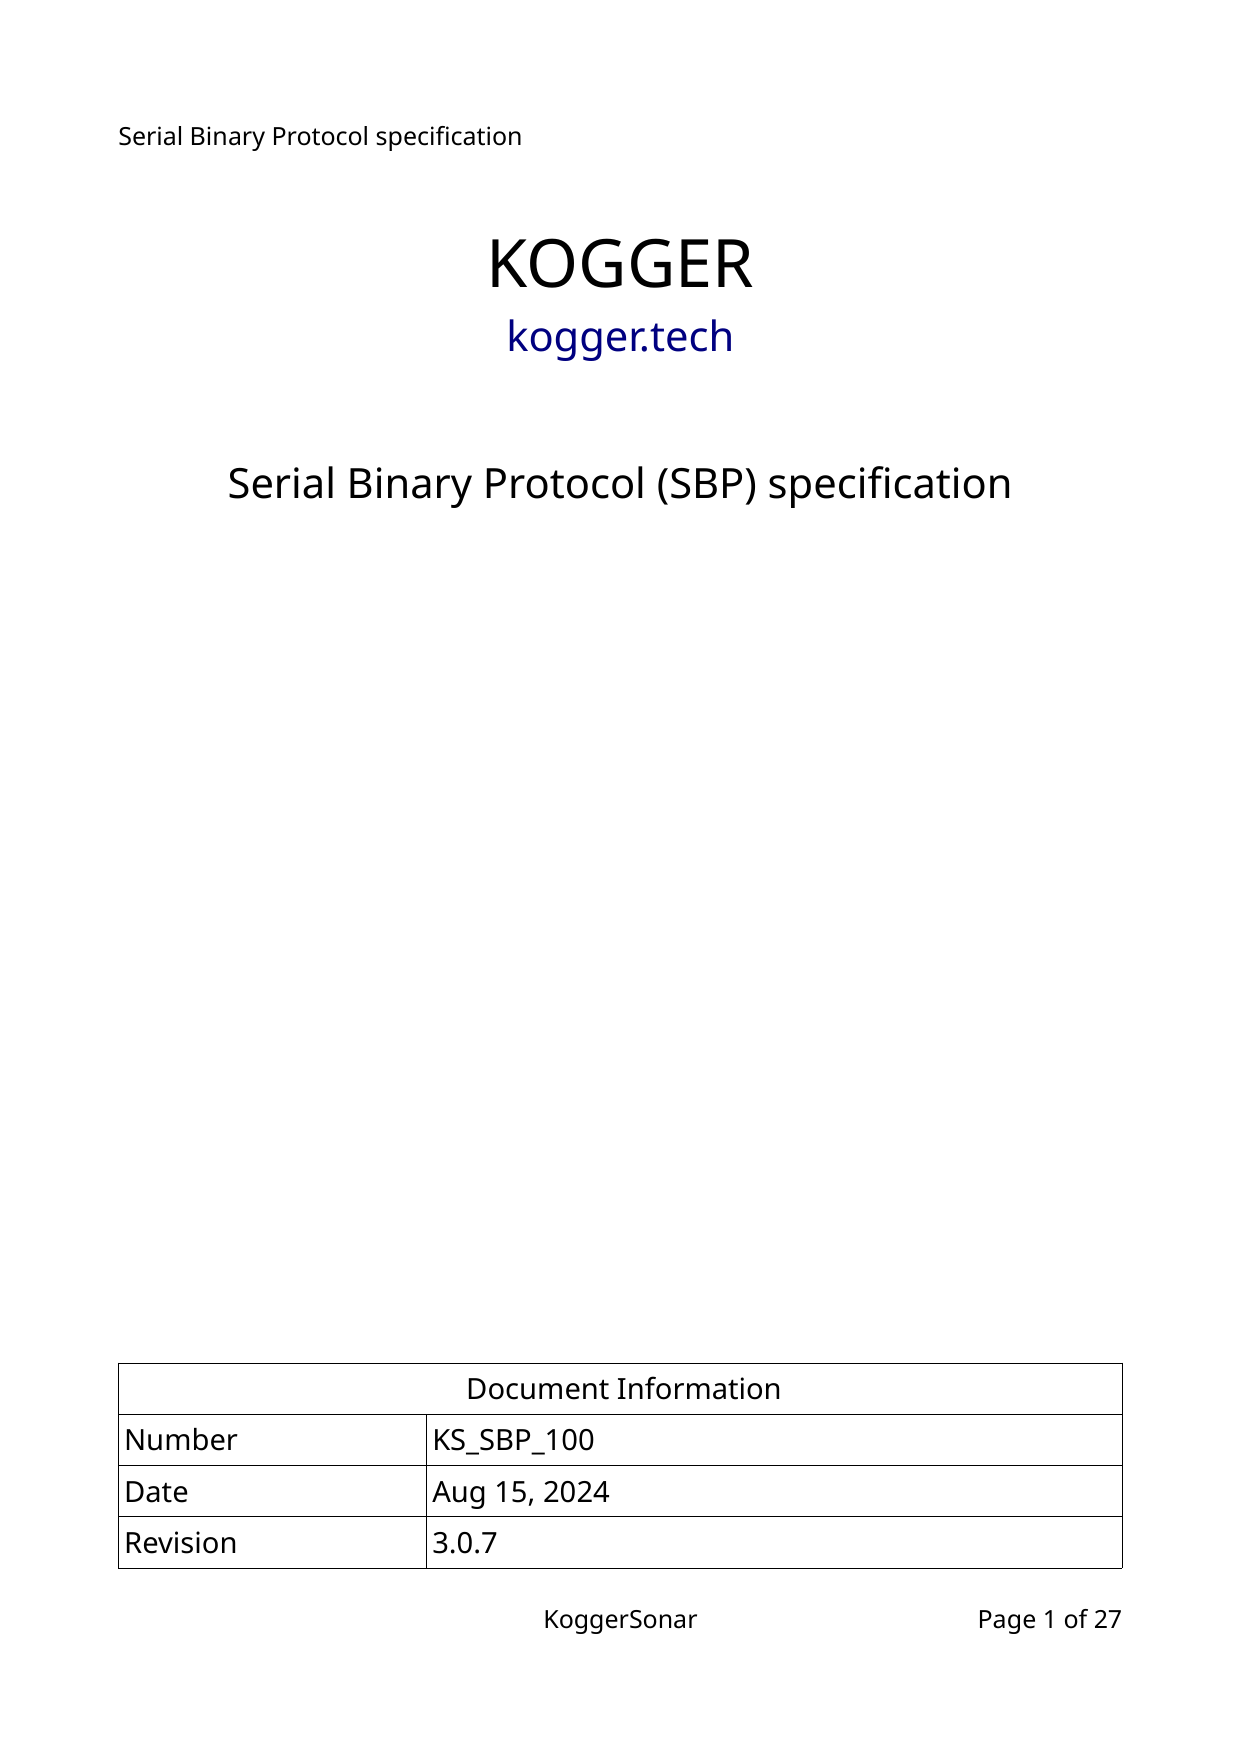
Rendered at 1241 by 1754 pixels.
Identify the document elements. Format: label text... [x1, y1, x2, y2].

table_cell Number [119, 1415, 426, 1465]
text Serial Binary Protocol (SBP) specification [118, 454, 1122, 511]
table_cell KS_SBP_100 [427, 1415, 1122, 1465]
table_cell Date [119, 1466, 426, 1516]
table_cell Aug 15, 2024 [427, 1466, 1122, 1516]
table_header Document Information [119, 1364, 1122, 1414]
table_cell 3.0.7 [427, 1517, 1122, 1567]
text kogger.tech [118, 307, 1122, 363]
table_cell Revision [119, 1517, 426, 1567]
text KOGGER [118, 216, 1122, 307]
